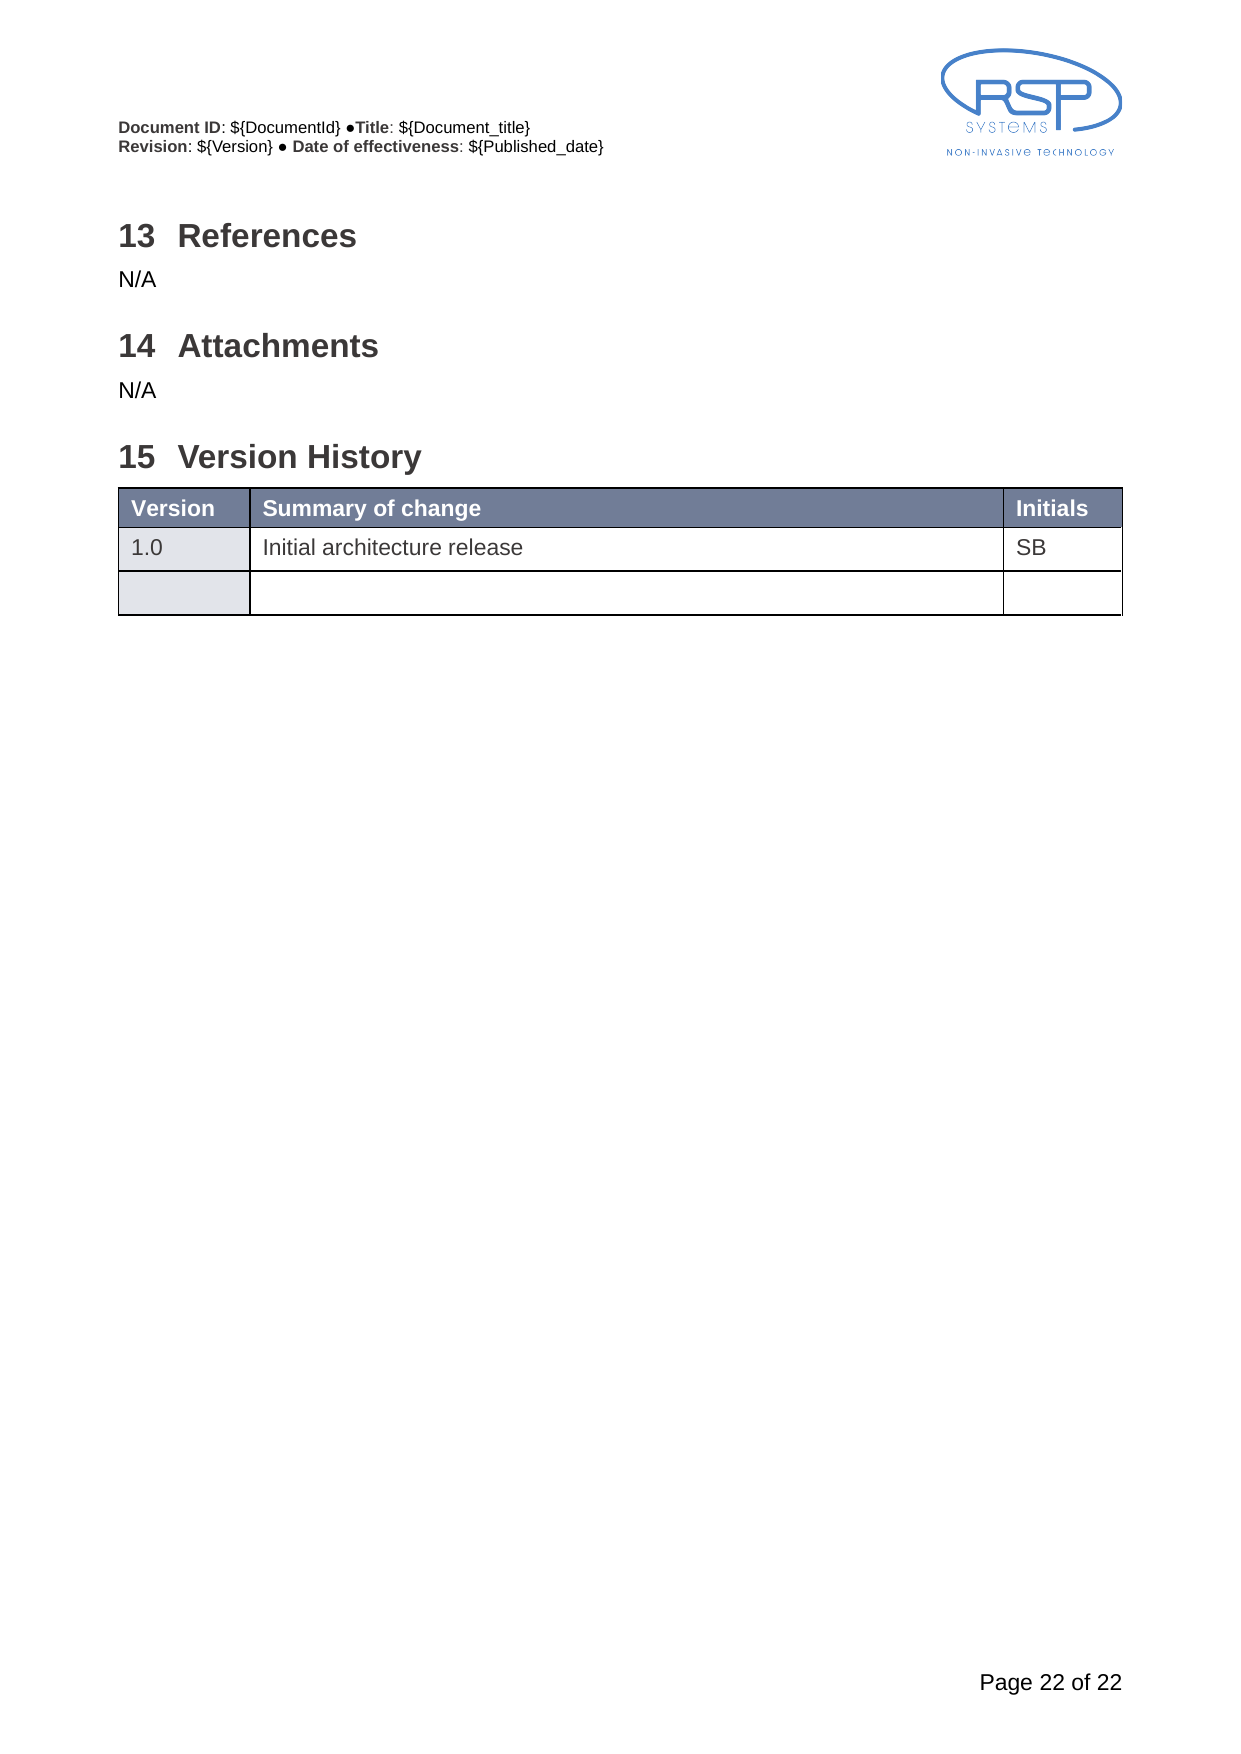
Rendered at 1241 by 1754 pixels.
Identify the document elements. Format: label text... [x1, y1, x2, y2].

table_cell Initial architecture release [251, 528, 1003, 570]
table_cell [251, 572, 1003, 614]
table_cell [1004, 570, 1122, 614]
table_header Summary of change [251, 489, 1003, 527]
subtitle References [118, 216, 1122, 254]
table_cell [250, 616, 1003, 658]
table_cell [119, 572, 249, 614]
table_header Version [119, 489, 249, 527]
subtitle Version History [118, 437, 1122, 475]
table_header Initials [1004, 489, 1122, 527]
subtitle Attachments [118, 326, 1122, 365]
text N/A [118, 266, 1122, 292]
table_cell [118, 616, 250, 658]
picture [941, 48, 1123, 156]
text N/A [118, 377, 1122, 403]
table_cell 1.0 [119, 528, 249, 570]
table_cell SB [1004, 527, 1122, 570]
table_cell [1003, 614, 1122, 658]
